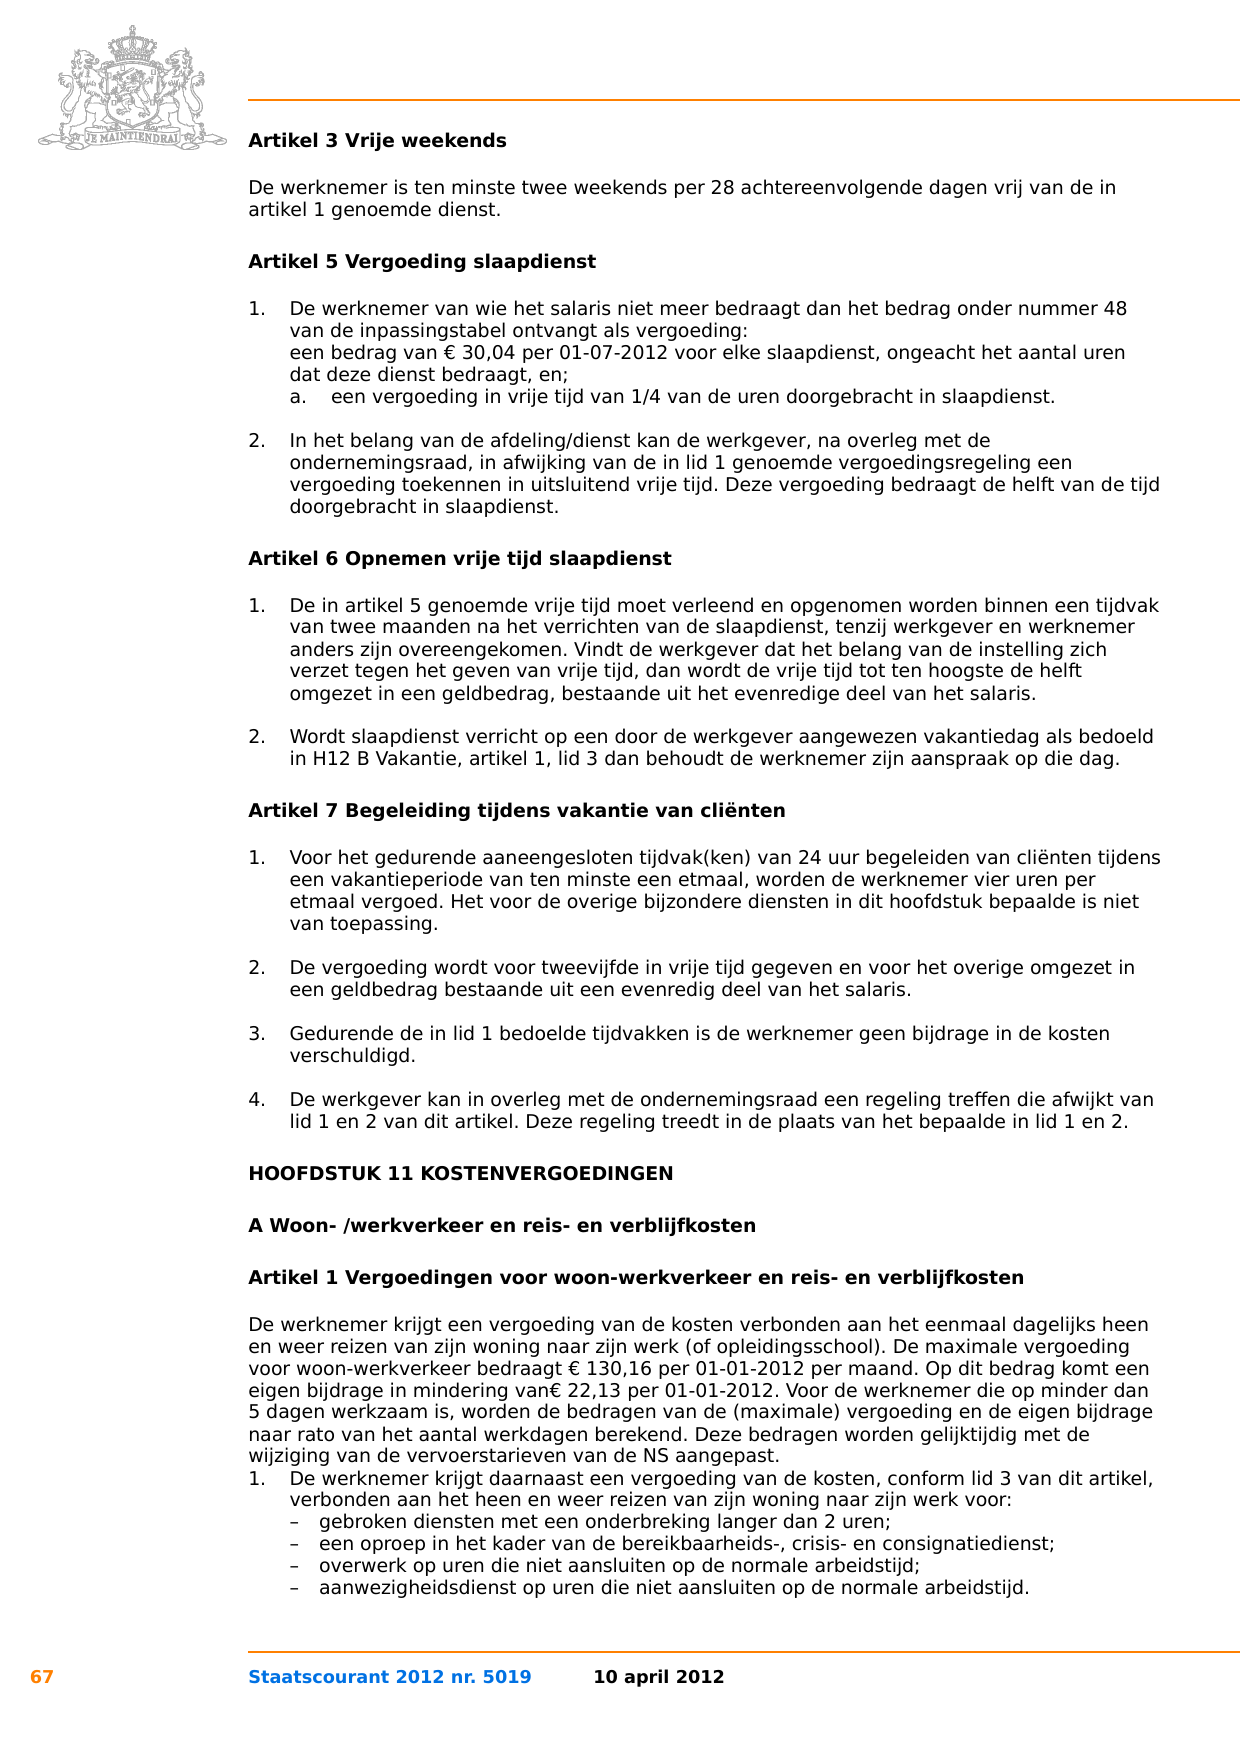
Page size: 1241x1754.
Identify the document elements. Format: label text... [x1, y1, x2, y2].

text De werknemer krijgt een vergoeding van de kosten verbonden aan het eenmaal dagelijks heen en weer reizen van zijn woning naar zijn werk (of opleidingsschool). De maximale vergoeding voor woon-werkverkeer bedraagt € 130,16 per 01-01-2012 per maand. Op dit bedrag komt een eigen bijdrage in mindering van€ 22,13 per 01-01-2012. Voor de werknemer die op minder dan 5 dagen werkzaam is, worden de bedragen van de (maximale) vergoeding en de eigen bijdrage naar rato van het aantal werkdagen berekend. Deze bedragen worden gelijktijdig met de wijziging van de vervoerstarieven van de NS aangepast. [248, 1313, 1163, 1467]
subtitle A Woon- /werkverkeer en reis- en verblijfkosten [248, 1214, 1163, 1237]
text een bedrag van € 30,04 per 01-07-2012 voor elke slaapdienst, ongeacht het aantal uren dat deze dienst bedraagt, en; [289, 342, 1163, 386]
text 1. De werknemer krijgt daarnaast een vergoeding van de kosten, conform lid 3 van dit artikel, verbonden aan het heen en weer reizen van zijn woning naar zijn werk voor: [248, 1467, 1163, 1511]
text De werknemer is ten minste twee weekends per 28 achtereenvolgende dagen vrij van de in artikel 1 genoemde dienst. [248, 177, 1163, 221]
text a. een vergoeding in vrije tijd van 1/4 van de uren doorgebracht in slaapdienst. [289, 386, 1163, 408]
subtitle Artikel 5 Vergoeding slaapdienst [248, 251, 1163, 273]
text 1. De werknemer van wie het salaris niet meer bedraagt dan het bedrag onder nummer 48 van de inpassingstabel ontvangt als vergoeding: [248, 298, 1163, 342]
subtitle HOOFDSTUK 11 KOSTENVERGOEDINGEN [248, 1163, 1163, 1184]
subtitle Artikel 3 Vrije weekends [248, 130, 1163, 152]
text – overwerk op uren die niet aansluiten op de normale arbeidstijd; [289, 1555, 1163, 1577]
picture [38, 25, 227, 150]
text 1. De in artikel 5 genoemde vrije tijd moet verleend en opgenomen worden binnen een tijdvak van twee maanden na het verrichten van de slaapdienst, tenzij werkgever en werknemer anders zijn overeengekomen. Vindt de werkgever dat het belang van de instelling zich verzet tegen het geven van vrije tijd, dan wordt de vrije tijd tot ten hoogste de helft omgezet in een geldbedrag, bestaande uit het evenredige deel van het salaris. [248, 594, 1163, 704]
text 2. Wordt slaapdienst verricht op een door de werkgever aangewezen vakantiedag als bedoeld in H12 B Vakantie, artikel 1, lid 3 dan behoudt de werknemer zijn aanspraak op die dag. [248, 726, 1163, 770]
subtitle Artikel 7 Begeleiding tijdens vakantie van cliënten [248, 800, 1163, 822]
text 2. In het belang van de afdeling/dienst kan de werkgever, na overleg met de ondernemingsraad, in afwijking van de in lid 1 genoemde vergoedingsregeling een vergoeding toekennen in uitsluitend vrije tijd. Deze vergoeding bedraagt de helft van de tijd doorgebracht in slaapdienst. [248, 429, 1163, 517]
text 4. De werkgever kan in overleg met de ondernemingsraad een regeling treffen die afwijkt van lid 1 en 2 van dit artikel. Deze regeling treedt in de plaats van het bepaalde in lid 1 en 2. [248, 1089, 1163, 1133]
subtitle Artikel 6 Opnemen vrije tijd slaapdienst [248, 547, 1163, 569]
text – gebroken diensten met een onderbreking langer dan 2 uren; [289, 1511, 1163, 1533]
text 1. Voor het gedurende aaneengesloten tijdvak(ken) van 24 uur begeleiden van cliënten tijdens een vakantieperiode van ten minste een etmaal, worden de werknemer vier uren per etmaal vergoed. Het voor de overige bijzondere diensten in dit hoofdstuk bepaalde is niet van toepassing. [248, 847, 1163, 935]
text 3. Gedurende de in lid 1 bedoelde tijdvakken is de werknemer geen bijdrage in de kosten verschuldigd. [248, 1023, 1163, 1067]
text 2. De vergoeding wordt voor tweevijfde in vrije tijd gegeven en voor het overige omgezet in een geldbedrag bestaande uit een evenredig deel van het salaris. [248, 957, 1163, 1001]
text – een oproep in het kader van de bereikbaarheids-, crisis- en consignatiedienst; [289, 1533, 1163, 1555]
subtitle Artikel 1 Vergoedingen voor woon-werkverkeer en reis- en verblijfkosten [248, 1267, 1163, 1288]
text – aanwezigheidsdienst op uren die niet aansluiten op de normale arbeidstijd. [289, 1577, 1163, 1599]
